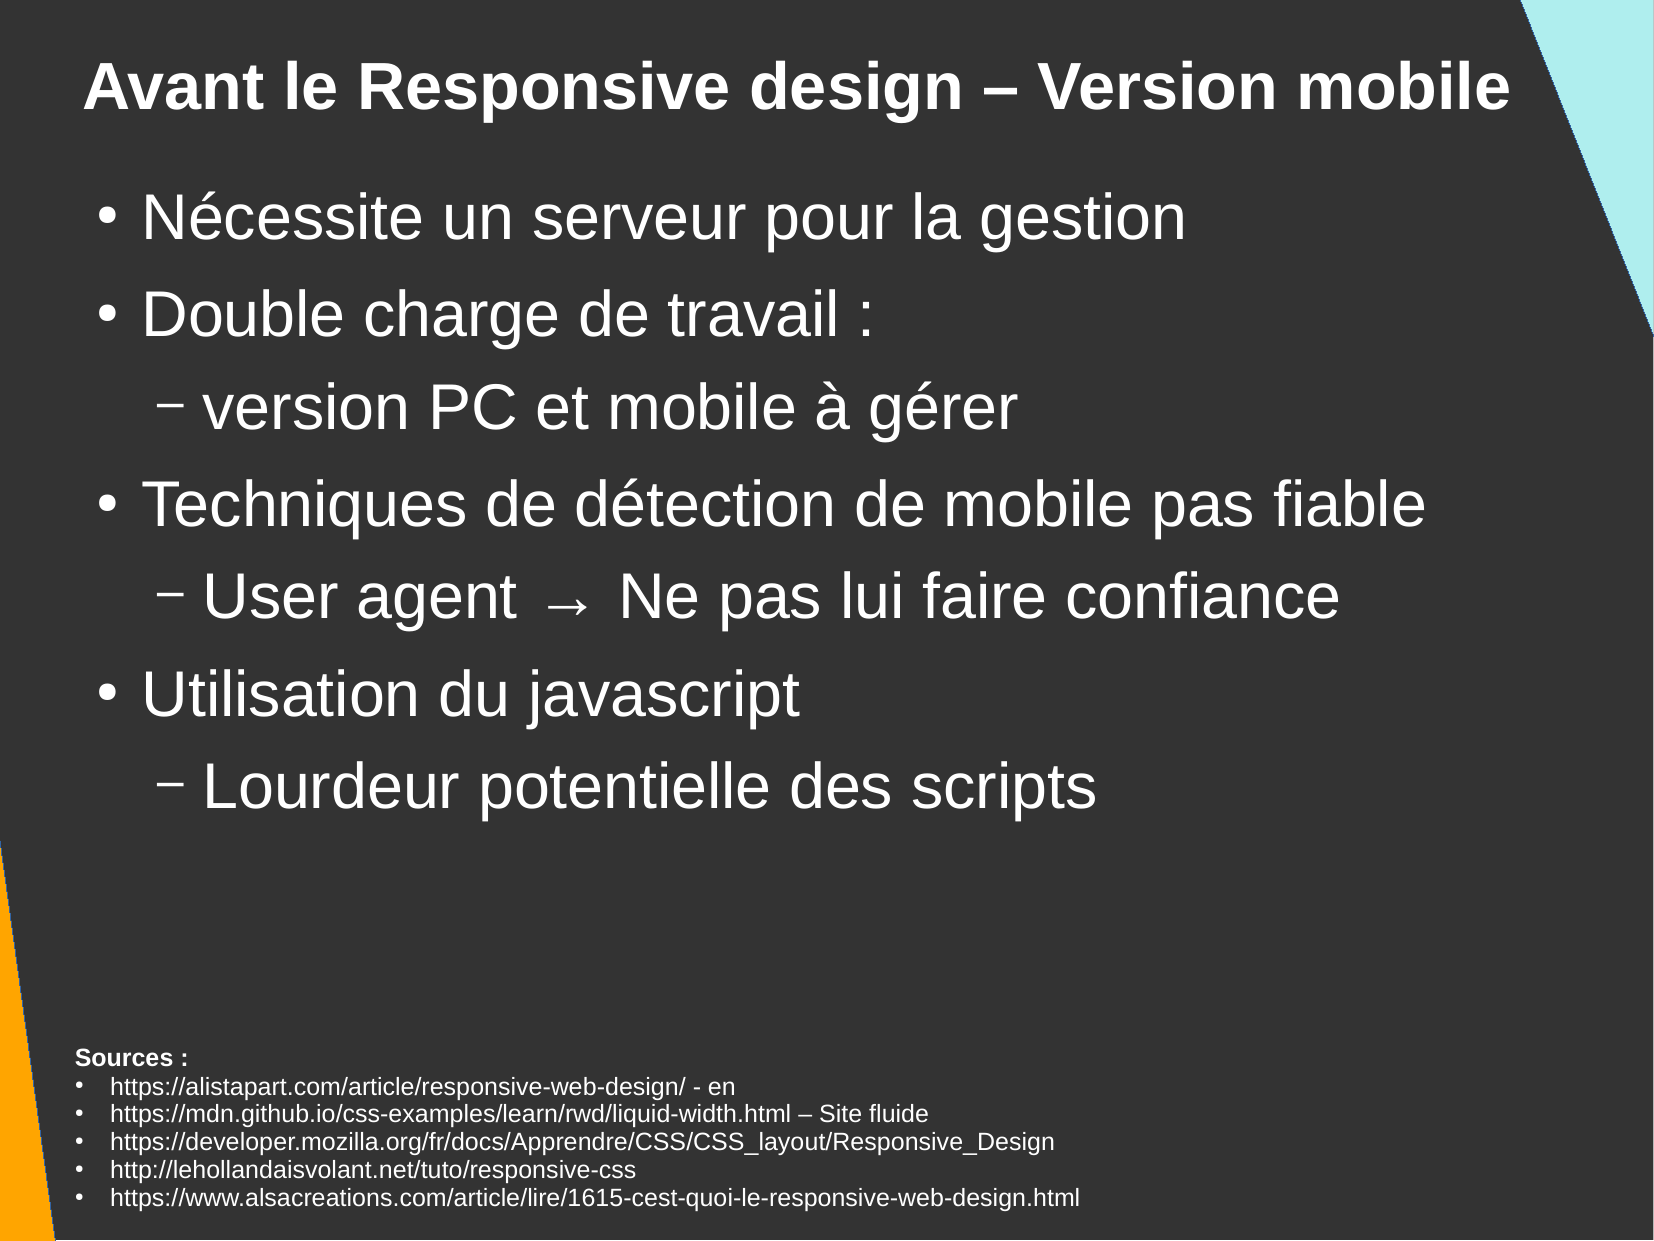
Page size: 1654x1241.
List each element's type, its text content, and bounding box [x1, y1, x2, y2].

text_box Sources : https://alistapart.com/article/responsive-web-design/ - en https://mdn.github.io/css-examples/learn/rwd/liquid-width.html – Site fluide https://developer.mozilla.org/fr/docs/Apprendre/CSS/CSS_layout/Responsive_Design http://lehollandaisvolant.net/tuto/responsive-css https://www.alsacreations.com/article/lire/1615-cest-quoi-le-responsive-web-design.html [60, 1036, 1546, 1220]
text_box [0, 840, 56, 1241]
title Avant le Responsive design – Version mobile [82, 49, 1571, 152]
list Nécessite un serveur pour la gestion Double charge de travail : version PC et mobile à gérer Techniques de détection de mobile pas fiable User agent → Ne pas lui faire confiance Utilisation du javascript Lourdeur potentielle des scripts [80, 180, 1605, 827]
text_box [1520, 0, 1654, 337]
